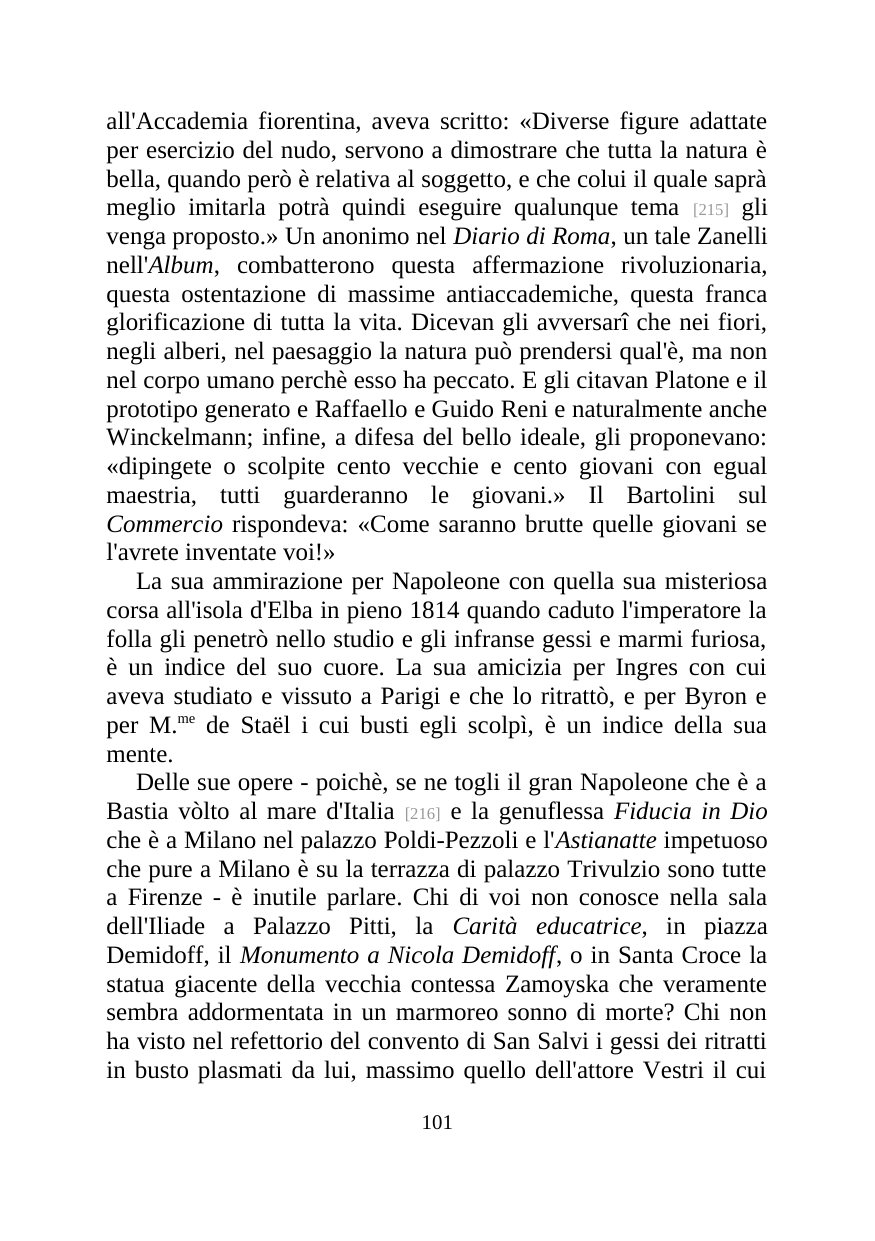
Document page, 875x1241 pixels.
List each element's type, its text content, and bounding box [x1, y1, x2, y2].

text La sua ammirazione per Napoleone con quella sua misteriosa corsa all'isola d'Elba in pieno 1814 quando caduto l'imperatore la folla gli penetrò nello studio e gli infranse gessi e marmi furiosa, è un indice del suo cuore. La sua amicizia per Ingres con cui aveva studiato e vissuto a Parigi e che lo ritrattò, e per Byron e per M.me de Staël i cui busti egli scolpì, è un indice della sua mente. [106, 566, 768, 767]
text all'Accademia fiorentina, aveva scritto: «Diverse figure adattate per esercizio del nudo, servono a dimostrare che tutta la natura è bella, quando però è relativa al soggetto, e che colui il quale saprà meglio imitarla potrà quindi eseguire qualunque tema [215] gli venga proposto.» Un anonimo nel Diario di Roma, un tale Zanelli nell'Album, combatterono questa affermazione rivoluzionaria, questa ostentazione di massime antiaccademiche, questa franca glorificazione di tutta la vita. Dicevan gli avversarî che nei fiori, negli alberi, nel paesaggio la natura può prendersi qual'è, ma non nel corpo umano perchè esso ha peccato. E gli citavan Platone e il prototipo generato e Raffaello e Guido Reni e naturalmente anche Winckelmann; infine, a difesa del bello ideale, gli proponevano: «dipingete o scolpite cento vecchie e cento giovani con egual maestria, tutti guarderanno le giovani.» Il Bartolini sul Commercio rispondeva: «Come saranno brutte quelle giovani se l'avrete inventate voi!» [106, 106, 768, 566]
text Delle sue opere - poichè, se ne togli il gran Napoleone che è a Bastia vòlto al mare d'Italia [216] e la genuflessa Fiducia in Dio che è a Milano nel palazzo Poldi-Pezzoli e l'Astianatte impetuoso che pure a Milano è su la terrazza di palazzo Trivulzio sono tutte a Firenze - è inutile parlare. Chi di voi non conosce nella sala dell'Iliade a Palazzo Pitti, la Carità educatrice, in piazza Demidoff, il Monumento a Nicola Demidoff, o in Santa Croce la statua giacente della vecchia contessa Zamoyska che veramente sembra addormentata in un marmoreo sonno di morte? Chi non ha visto nel refettorio del convento di San Salvi i gessi dei ritratti in busto plasmati da lui, massimo quello dell'attore Vestri il cui [106, 767, 768, 1084]
